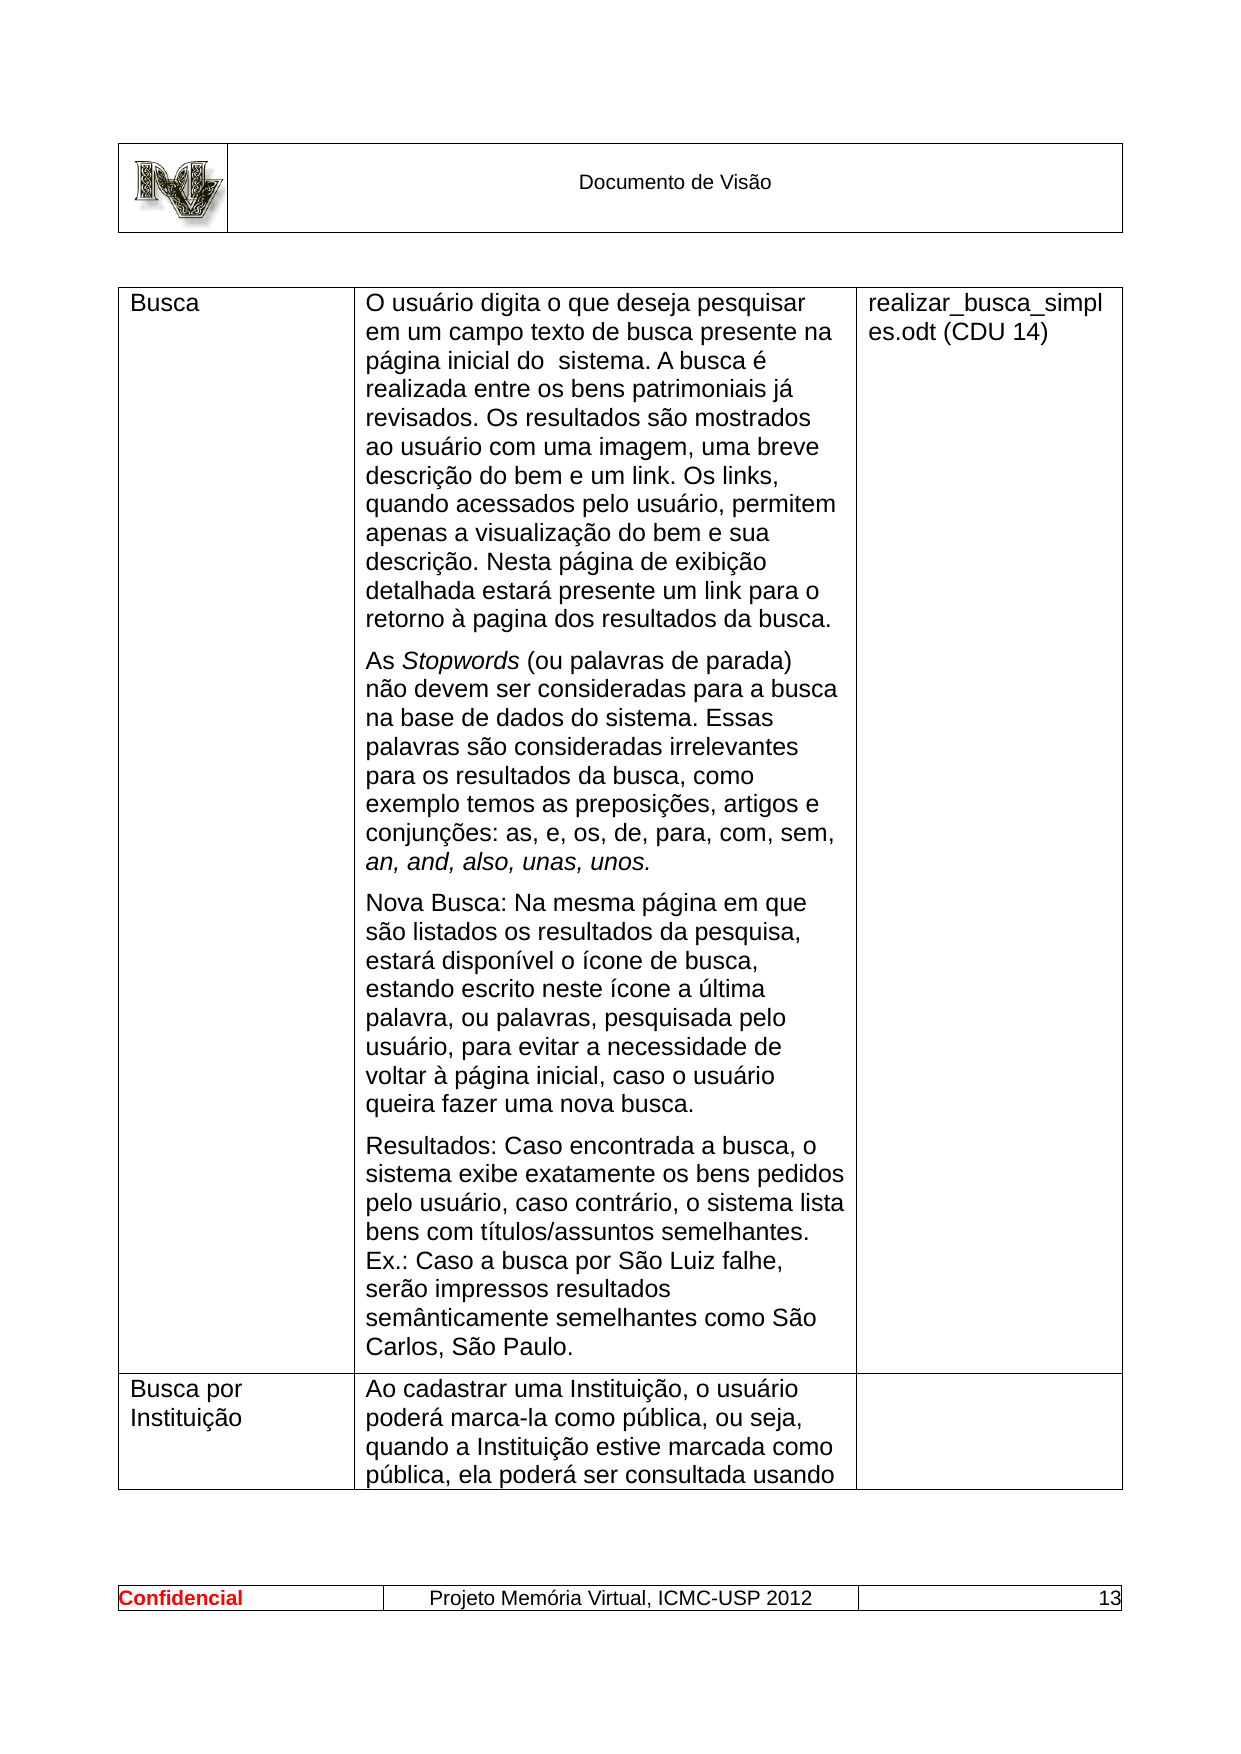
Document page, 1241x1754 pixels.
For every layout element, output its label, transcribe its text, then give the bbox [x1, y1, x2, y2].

table_cell O usuário digita o que deseja pesquisar em um campo texto de busca presente na página inicial do sistema. A busca é realizada entre os bens patrimoniais já revisados. Os resultados são mostrados ao usuário com uma imagem, uma breve descrição do bem e um link. Os links, quando acessados pelo usuário, permitem apenas a visualização do bem e sua descrição. Nesta página de exibição detalhada estará presente um link para o retorno à pagina dos resultados da busca. As Stopwords (ou palavras de parada) não devem ser consideradas para a busca na base de dados do sistema. Essas palavras são consideradas irrelevantes para os resultados da busca, como exemplo temos as preposições, artigos e conjunções: as, e, os, de, para, com, sem, an, and, also, unas, unos. Nova Busca: Na mesma página em que são listados os resultados da pesquisa, estará disponível o ícone de busca, estando escrito neste ícone a última palavra, ou palavras, pesquisada pelo usuário, para evitar a necessidade de voltar à página inicial, caso o usuário queira fazer uma nova busca. Resultados: Caso encontrada a busca, o sistema exibe exatamente os bens pedidos pelo usuário, caso contrário, o sistema lista bens com títulos/assuntos semelhantes. Ex.: Caso a busca por São Luiz falhe, serão impressos resultados semânticamente semelhantes como São Carlos, São Paulo. [355, 288, 856, 1373]
table_cell Busca [119, 288, 354, 1373]
table_cell [857, 1374, 1122, 1489]
picture [129, 148, 226, 232]
table_cell Busca por Instituição [119, 1374, 354, 1489]
table_cell Ao cadastrar uma Instituição, o usuário poderá marca-la como pública, ou seja, quando a Instituição estive marcada como pública, ela poderá ser consultada usando [355, 1374, 856, 1489]
table_cell realizar_busca_simples.odt (CDU 14) [857, 288, 1122, 1373]
